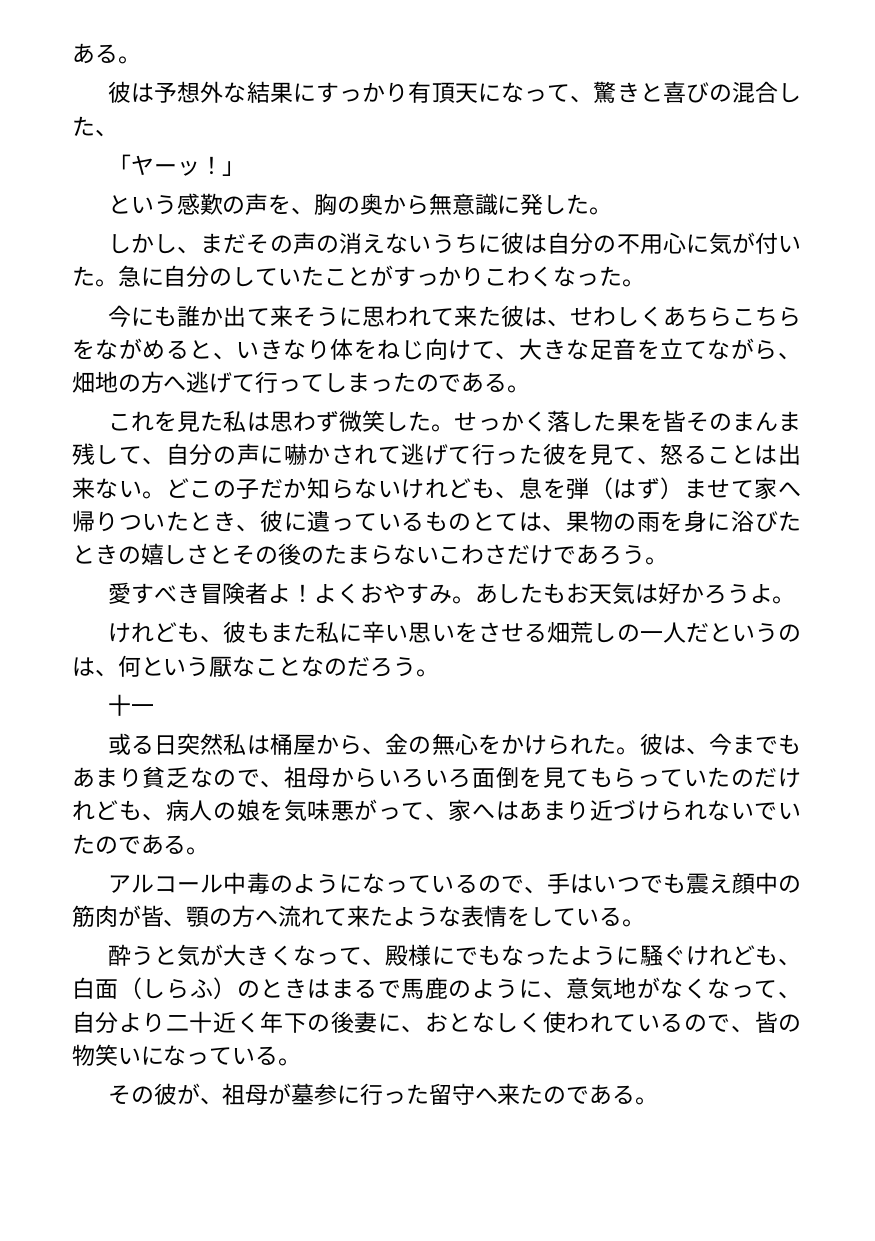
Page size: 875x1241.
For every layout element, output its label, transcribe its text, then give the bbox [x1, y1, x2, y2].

text 愛すべき冒険者よ！よくおやすみ。あしたもお天気は好かろうよ。 [72, 576, 802, 609]
text 酔うと気が大きくなって、殿様にでもなったように騒ぐけれども、白面（しらふ）のときはまるで馬鹿のように、意気地がなくなって、自分より二十近く年下の後妻に、おとなしく使われているので、皆の物笑いになっている。 [72, 938, 802, 1071]
text これを見た私は思わず微笑した。せっかく落した果を皆そのまんま残して、自分の声に嚇かされて逃げて行った彼を見て、怒ることは出来ない。どこの子だか知らないけれども、息を弾（はず）ませて家へ帰りついたとき、彼に遺っているものとては、果物の雨を身に浴びたときの嬉しさとその後のたまらないこわさだけであろう。 [72, 404, 802, 570]
text という感歎の声を、胸の奥から無意識に発した。 [72, 187, 802, 220]
text しかし、まだその声の消えないうちに彼は自分の不用心に気が付いた。急に自分のしていたことがすっかりこわくなった。 [72, 226, 802, 292]
text 十一 [72, 688, 802, 721]
text けれども、彼もまた私に辛い思いをさせる畑荒しの一人だというのは、何という厭なことなのだろう。 [72, 615, 802, 682]
text 「ヤーッ！」 [72, 148, 802, 181]
text その彼が、祖母が墓参に行った留守へ来たのである。 [72, 1077, 802, 1110]
text アルコール中毒のようになっているので、手はいつでも震え顔中の筋肉が皆、顎の方へ流れて来たような表情をしている。 [72, 866, 802, 932]
text 今にも誰か出て来そうに思われて来た彼は、せわしくあちらこちらをながめると、いきなり体をねじ向けて、大きな足音を立てながら、畑地の方へ逃げて行ってしまったのである。 [72, 298, 802, 398]
text ある。 [72, 36, 802, 69]
text 彼は予想外な結果にすっかり有頂天になって、驚きと喜びの混合した、 [72, 75, 802, 142]
text 或る日突然私は桶屋から、金の無心をかけられた。彼は、今までもあまり貧乏なので、祖母からいろいろ面倒を見てもらっていたのだけれども、病人の娘を気味悪がって、家へはあまり近づけられないでいたのである。 [72, 727, 802, 860]
